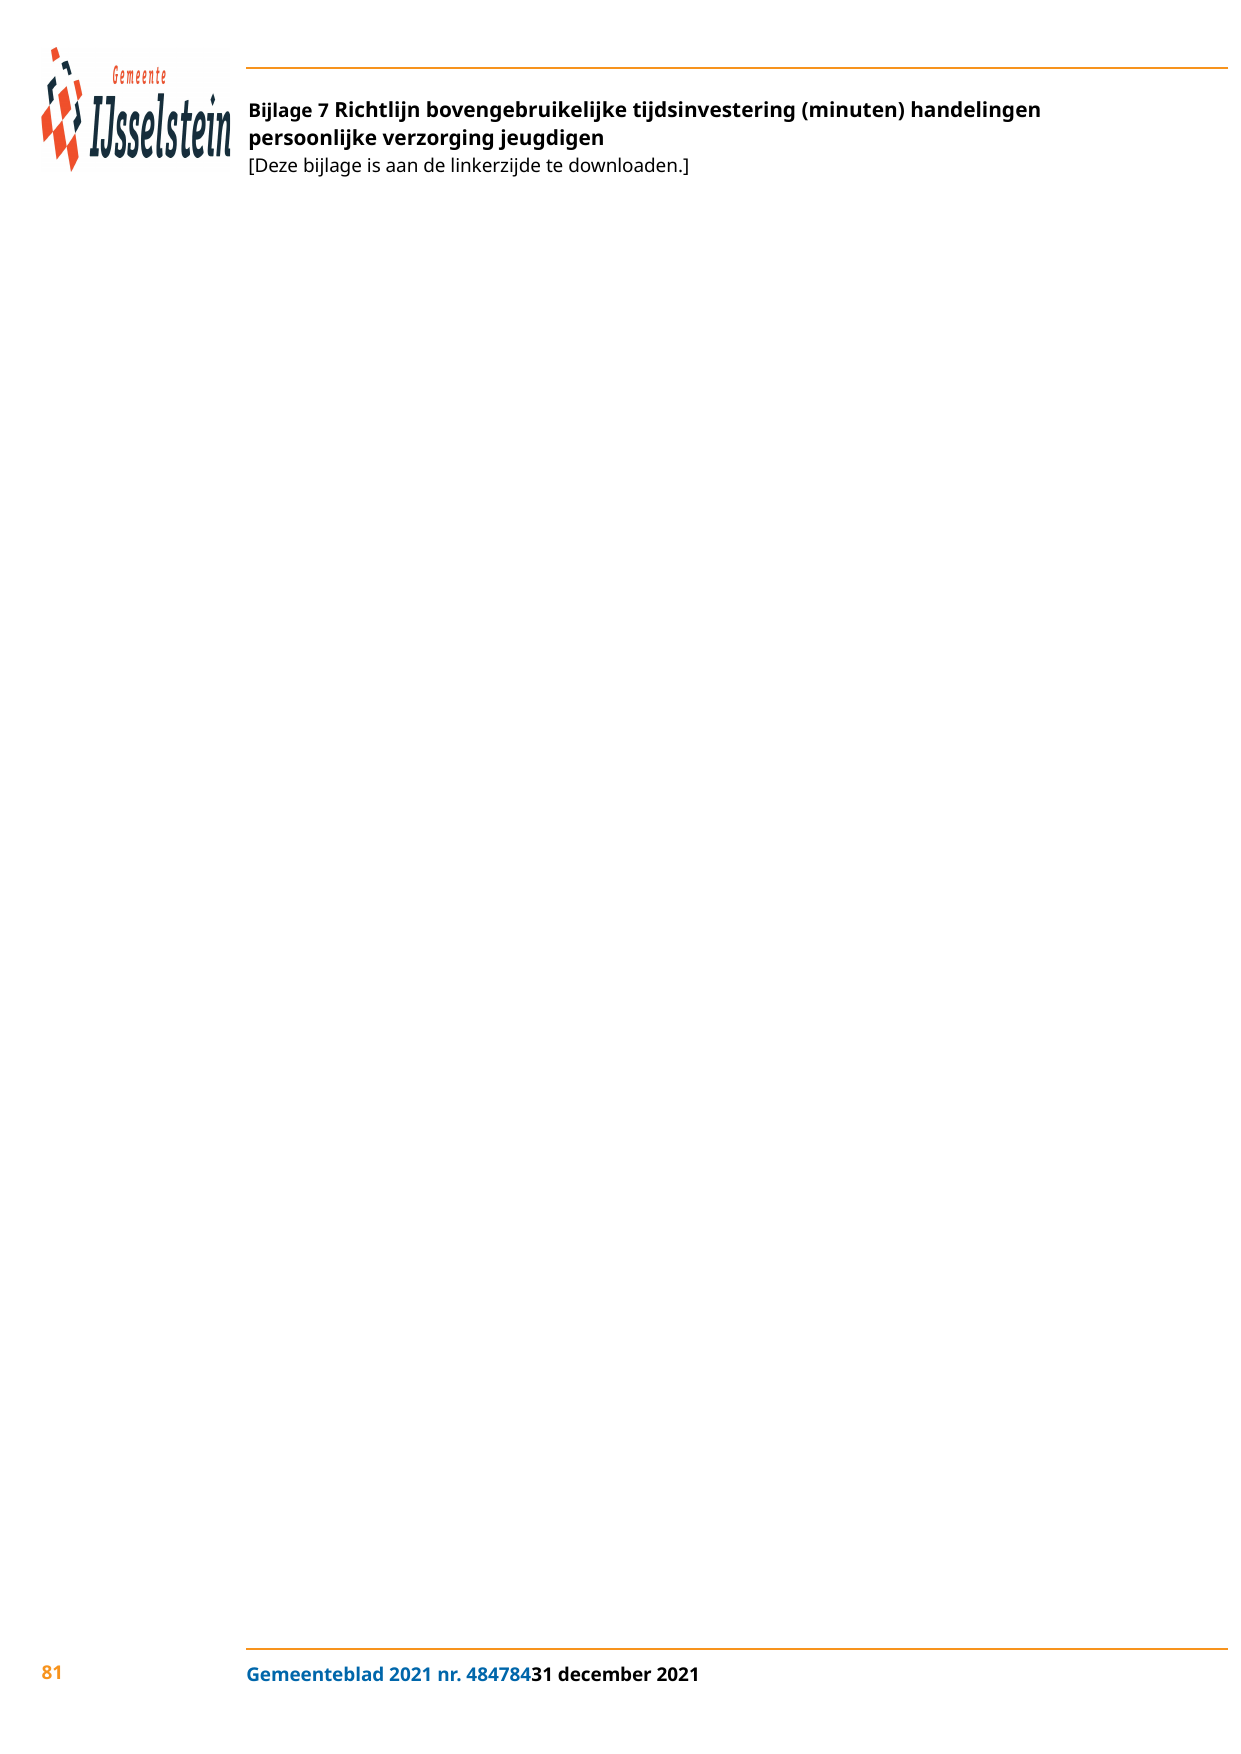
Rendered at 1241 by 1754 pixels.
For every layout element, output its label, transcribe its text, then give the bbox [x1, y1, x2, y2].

picture [41, 47, 231, 172]
text Bijlage 7 Richtlijn bovengebruikelijke tijdsinvestering (minuten) handelingen persoonlijke verzorging jeugdigen [248, 95, 1152, 152]
text [Deze bijlage is aan de linkerzijde te downloaden.] [248, 152, 1152, 177]
